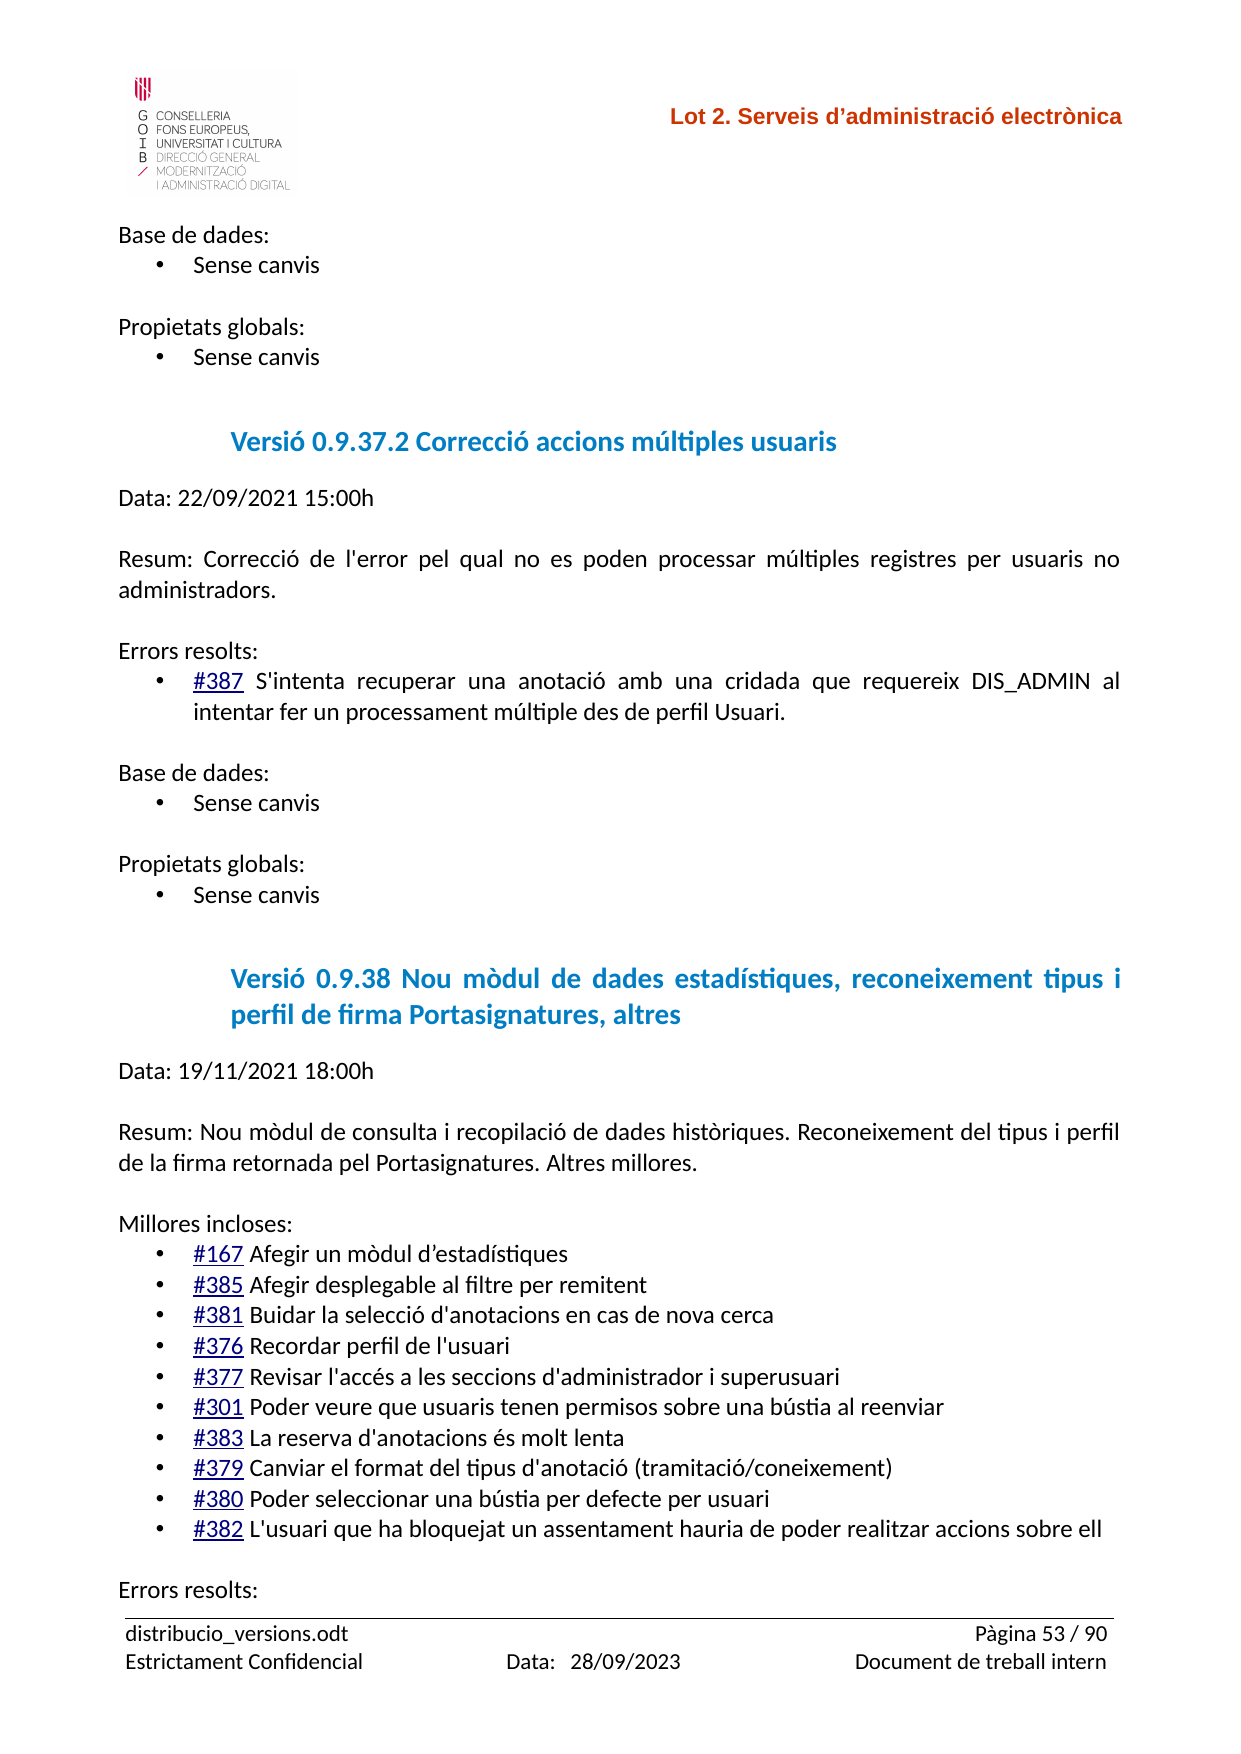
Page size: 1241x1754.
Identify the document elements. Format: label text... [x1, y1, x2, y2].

text Resum: Nou mòdul de consulta i recopilació de dades històriques. Reconeixement del tipus i perfil de la firma retornada pel Portasignatures. Altres millores. [118, 1117, 1122, 1178]
list #379 Canviar el format del tipus d'anotació (tramitació/coneixement) [156, 1452, 1122, 1483]
list Sense canvis [156, 341, 1122, 372]
list #376 Recordar perfil de l'usuari [156, 1330, 1122, 1361]
text Base de dades: [118, 757, 1122, 787]
list Sense canvis [156, 879, 1122, 909]
text Base de dades: [118, 219, 1122, 250]
list #382 L'usuari que ha bloquejat un assentament hauria de poder realitzar accions sobre ell [156, 1513, 1122, 1544]
list Sense canvis [156, 787, 1122, 818]
list #380 Poder seleccionar una bústia per defecte per usuari [156, 1483, 1122, 1513]
text Resum: Correcció de l'error pel qual no es poden processar múltiples registres per usuaris no administradors. [118, 543, 1122, 604]
list #167 Afegir un mòdul d’estadístiques [156, 1239, 1122, 1269]
subtitle Versió 0.9.37.2 Correcció accions múltiples usuaris [153, 423, 1122, 458]
text Errors resolts: [118, 1574, 1122, 1605]
list #385 Afegir desplegable al filtre per remitent [156, 1269, 1122, 1300]
text Data: 22/09/2021 15:00h [118, 482, 1122, 513]
list #381 Buidar la selecció d'anotacions en cas de nova cerca [156, 1300, 1122, 1330]
list #301 Poder veure que usuaris tenen permisos sobre una bústia al reenviar [156, 1391, 1122, 1422]
picture [126, 70, 299, 197]
list #387 S'intenta recuperar una anotació amb una cridada que requereix DIS_ADMIN al intentar fer un processament múltiple des de perfil Usuari. [156, 665, 1122, 726]
text Errors resolts: [118, 635, 1122, 665]
text Data: 19/11/2021 18:00h [118, 1056, 1122, 1086]
list #377 Revisar l'accés a les seccions d'administrador i superusuari [156, 1361, 1122, 1391]
text Propietats globals: [118, 311, 1122, 341]
list Sense canvis [156, 250, 1122, 280]
text Propietats globals: [118, 848, 1122, 879]
list #383 La reserva d'anotacions és molt lenta [156, 1422, 1122, 1452]
subtitle Versió 0.9.38 Nou mòdul de dades estadístiques, reconeixement tipus i perfil de firma Portasignatures, altres [153, 961, 1122, 1032]
text Millores incloses: [118, 1208, 1122, 1239]
